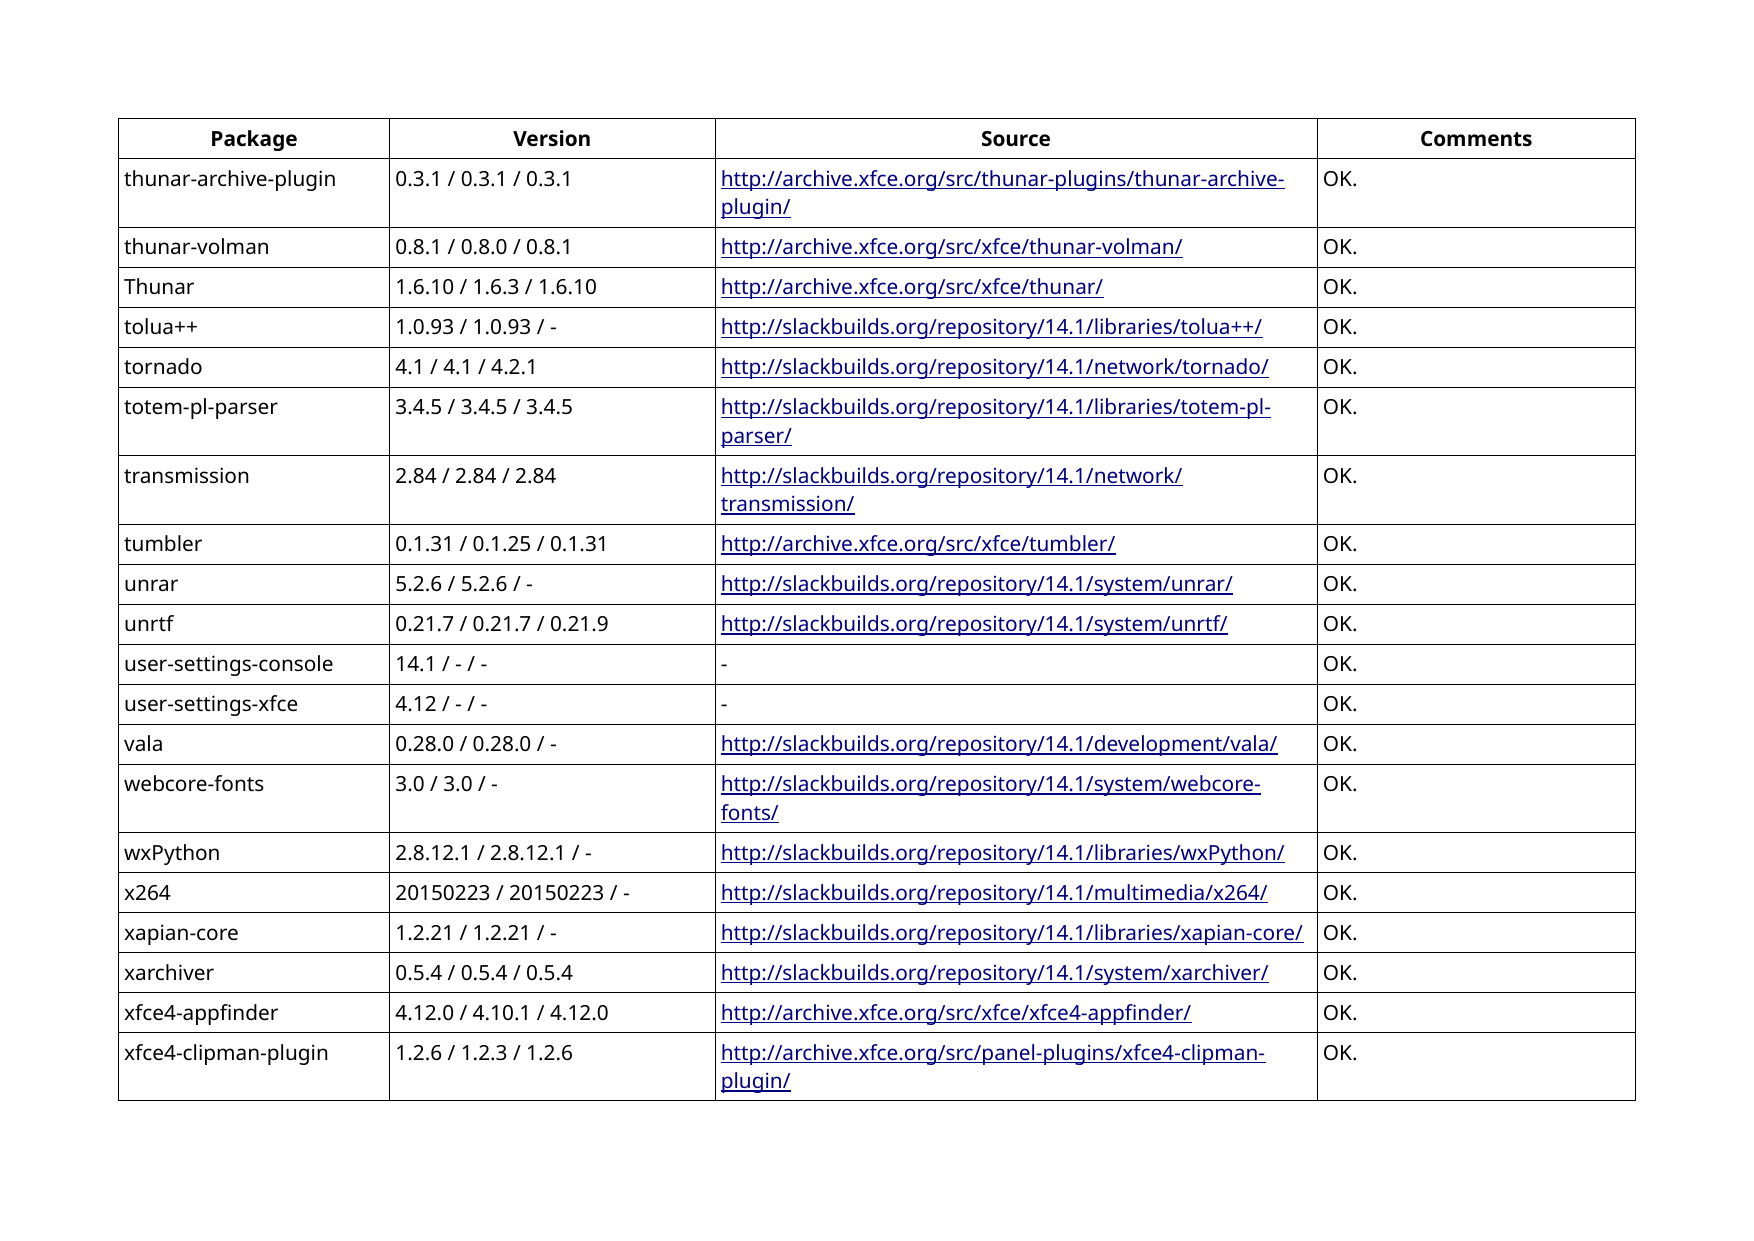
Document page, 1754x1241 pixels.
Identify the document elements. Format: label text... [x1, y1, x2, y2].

table_cell OK. [1318, 725, 1635, 763]
table_cell OK. [1318, 268, 1635, 307]
table_cell 14.1 / - / - [390, 645, 715, 683]
table_cell transmission [119, 456, 389, 523]
table_cell 0.5.4 / 0.5.4 / 0.5.4 [390, 953, 715, 992]
table_cell vala [119, 725, 389, 763]
table_cell tolua++ [119, 308, 389, 347]
table_cell 5.2.6 / 5.2.6 / - [390, 565, 715, 603]
table_cell OK. [1318, 308, 1635, 347]
table_cell xarchiver [119, 953, 389, 992]
table_cell OK. [1318, 348, 1635, 387]
table_cell unrtf [119, 605, 389, 643]
table_cell tumbler [119, 525, 389, 563]
table_cell - [716, 645, 1317, 683]
table_cell OK. [1318, 565, 1635, 603]
table_cell http://archive.xfce.org/src/xfce/thunar/ [716, 268, 1317, 307]
table_cell xfce4-appfinder [119, 993, 389, 1032]
table_cell http://archive.xfce.org/src/xfce/tumbler/ [716, 525, 1317, 563]
table_cell 3.4.5 / 3.4.5 / 3.4.5 [390, 388, 715, 455]
table_cell 0.8.1 / 0.8.0 / 0.8.1 [390, 228, 715, 267]
table_header Version [390, 119, 715, 158]
table_cell 0.28.0 / 0.28.0 / - [390, 725, 715, 763]
table_cell http://archive.xfce.org/src/panel-plugins/xfce4-clipman-plugin/ [716, 1033, 1317, 1100]
table_cell 3.0 / 3.0 / - [390, 765, 715, 832]
table_cell OK. [1318, 525, 1635, 563]
table_cell http://slackbuilds.org/repository/14.1/multimedia/x264/ [716, 873, 1317, 912]
table_cell http://slackbuilds.org/repository/14.1/libraries/tolua++/ [716, 308, 1317, 347]
table_cell http://slackbuilds.org/repository/14.1/libraries/totem-pl-parser/ [716, 388, 1317, 455]
table_cell http://slackbuilds.org/repository/14.1/system/unrar/ [716, 565, 1317, 603]
table_cell OK. [1318, 456, 1635, 523]
table_cell tornado [119, 348, 389, 387]
table_cell http://slackbuilds.org/repository/14.1/system/webcore-fonts/ [716, 765, 1317, 832]
table_cell 0.1.31 / 0.1.25 / 0.1.31 [390, 525, 715, 563]
table_cell http://archive.xfce.org/src/xfce/xfce4-appfinder/ [716, 993, 1317, 1032]
table_cell 1.0.93 / 1.0.93 / - [390, 308, 715, 347]
table_cell OK. [1318, 645, 1635, 683]
table_cell 0.3.1 / 0.3.1 / 0.3.1 [390, 159, 715, 227]
table_cell OK. [1318, 953, 1635, 992]
table_cell http://slackbuilds.org/repository/14.1/system/xarchiver/ [716, 953, 1317, 992]
table_cell OK. [1318, 913, 1635, 952]
table_cell xapian-core [119, 913, 389, 952]
table_cell xfce4-clipman-plugin [119, 1033, 389, 1100]
table_cell OK. [1318, 159, 1635, 227]
table_cell thunar-archive-plugin [119, 159, 389, 227]
table_cell http://slackbuilds.org/repository/14.1/development/vala/ [716, 725, 1317, 763]
table_cell 0.21.7 / 0.21.7 / 0.21.9 [390, 605, 715, 643]
table_cell x264 [119, 873, 389, 912]
table_cell http://slackbuilds.org/repository/14.1/system/unrtf/ [716, 605, 1317, 643]
table_cell http://slackbuilds.org/repository/14.1/libraries/xapian-core/ [716, 913, 1317, 952]
table_header Package [119, 119, 389, 158]
table_cell OK. [1318, 388, 1635, 455]
table_cell thunar-volman [119, 228, 389, 267]
table_cell OK. [1318, 873, 1635, 912]
table_cell OK. [1318, 685, 1635, 723]
table_cell http://slackbuilds.org/repository/14.1/network/transmission/ [716, 456, 1317, 523]
table_cell 4.12 / - / - [390, 685, 715, 723]
table_cell 1.2.21 / 1.2.21 / - [390, 913, 715, 952]
table_cell http://slackbuilds.org/repository/14.1/libraries/wxPython/ [716, 833, 1317, 872]
table_cell http://archive.xfce.org/src/thunar-plugins/thunar-archive-plugin/ [716, 159, 1317, 227]
table_cell http://slackbuilds.org/repository/14.1/network/tornado/ [716, 348, 1317, 387]
table_cell 2.84 / 2.84 / 2.84 [390, 456, 715, 523]
table_cell 1.6.10 / 1.6.3 / 1.6.10 [390, 268, 715, 307]
table_cell http://archive.xfce.org/src/xfce/thunar-volman/ [716, 228, 1317, 267]
table_cell OK. [1318, 228, 1635, 267]
table_cell OK. [1318, 605, 1635, 643]
table_cell webcore-fonts [119, 765, 389, 832]
table_cell OK. [1318, 833, 1635, 872]
table_cell 2.8.12.1 / 2.8.12.1 / - [390, 833, 715, 872]
table_cell Thunar [119, 268, 389, 307]
table_cell OK. [1318, 765, 1635, 832]
table_cell 1.2.6 / 1.2.3 / 1.2.6 [390, 1033, 715, 1100]
table_cell user-settings-console [119, 645, 389, 683]
table_cell - [716, 685, 1317, 723]
table_cell OK. [1318, 993, 1635, 1032]
table_cell user-settings-xfce [119, 685, 389, 723]
table_cell wxPython [119, 833, 389, 872]
table_cell 4.12.0 / 4.10.1 / 4.12.0 [390, 993, 715, 1032]
table_header Source [716, 119, 1317, 158]
table_header Comments [1318, 119, 1635, 158]
table_cell 4.1 / 4.1 / 4.2.1 [390, 348, 715, 387]
table_cell 20150223 / 20150223 / - [390, 873, 715, 912]
table_cell OK. [1318, 1033, 1635, 1100]
table_cell totem-pl-parser [119, 388, 389, 455]
table_cell unrar [119, 565, 389, 603]
